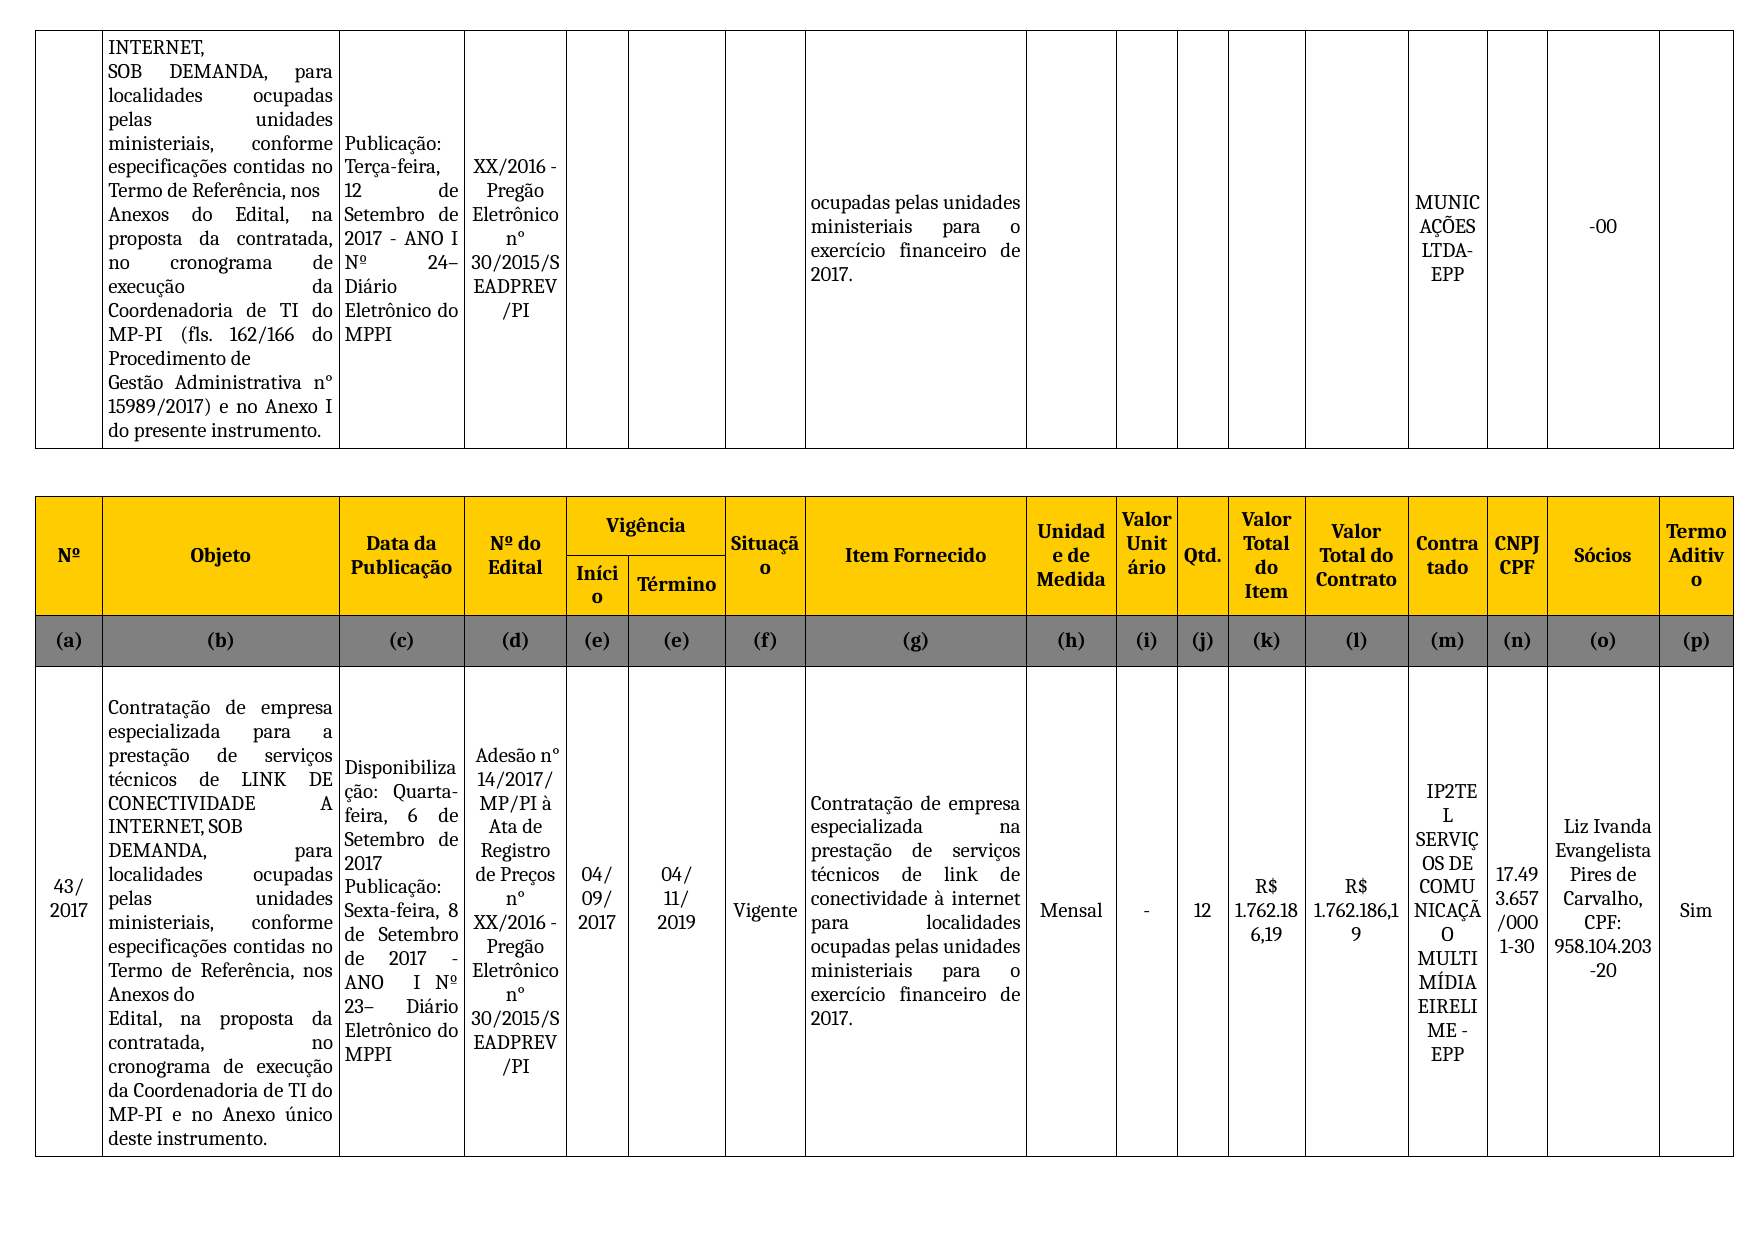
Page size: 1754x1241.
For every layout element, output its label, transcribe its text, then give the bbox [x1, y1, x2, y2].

table_cell Sim [1660, 667, 1733, 1156]
table_header Contratado [1409, 497, 1487, 615]
table_cell (k) [1229, 616, 1305, 666]
table_cell (o) [1548, 616, 1659, 666]
table_cell MUNICAÇÕES LTDA-EPP [1409, 31, 1487, 448]
table_header Termo Aditivo [1660, 497, 1733, 615]
table_header Situação [726, 497, 805, 615]
table_cell (m) [1409, 616, 1487, 666]
table_cell 04/ 11/ 2019 [629, 667, 725, 1156]
table_cell (c) [340, 616, 464, 666]
table_cell 04/ 09/ 2017 [567, 667, 628, 1156]
table_cell Adesão n° 14/2017/MP/PI à Ata de Registro de Preços n° XX/2016 - Pregão Eletrônico n° 30/2015/SEADPREV/PI [465, 667, 566, 1156]
table_cell Início [567, 556, 628, 615]
table_cell (n) [1488, 616, 1547, 666]
table_cell (e) [629, 616, 725, 666]
table_cell Contratação de empresa especializada para a prestação de serviços técnicos de LINK DE CONECTIVIDADE A INTERNET, SOB DEMANDA, para localidades ocupadas pelas unidades ministeriais, conforme especificações contidas no Termo de Referência, nos Anexos do Edital, na proposta da contratada, no cronograma de execução da Coordenadoria de TI do MP-PI e no Anexo único deste instrumento. [103, 667, 339, 1156]
table_cell XX/2016 - Pregão Eletrônico n° 30/2015/SEADPREV/PI [465, 31, 566, 448]
table_cell - [1117, 667, 1177, 1156]
table_cell [1178, 31, 1228, 448]
table_header Valor Total do Contrato [1306, 497, 1408, 615]
table_cell [1306, 31, 1408, 448]
table_header Qtd. [1178, 497, 1228, 615]
table_cell (d) [465, 616, 566, 666]
table_cell 17.493.657/0001-30 [1488, 667, 1547, 1156]
table_cell 00 [1548, 31, 1659, 448]
table_cell [36, 31, 102, 448]
table_header Nº [36, 497, 102, 615]
table_cell [1229, 31, 1305, 448]
table_cell 43/ 2017 [36, 667, 102, 1156]
table_cell (f) [726, 616, 805, 666]
table_header Valor Total do Item [1229, 497, 1305, 615]
table_header CNPJ CPF [1488, 497, 1547, 615]
table_cell (e) [567, 616, 628, 666]
table_cell IP2TEL SERVIÇOS DE COMUNICAÇÃO MULTIMÍDIA EIRELI ME -EPP [1409, 667, 1487, 1156]
table_cell Mensal [1027, 667, 1116, 1156]
table_header Item Fornecido [806, 497, 1026, 615]
table_cell [726, 31, 805, 448]
table_cell (l) [1306, 616, 1408, 666]
table_header Valor Unitário [1117, 497, 1177, 615]
table_header Unidade de Medida [1027, 497, 1116, 615]
table_cell INTERNET, SOB DEMANDA, para localidades ocupadas pelas unidades ministeriais, conforme especificações contidas no Termo de Referência, nos Anexos do Edital, na proposta da contratada, no cronograma de execução da Coordenadoria de TI do MP-PI (fls. 162/166 do Procedimento de Gestão Administrativa n° 15989/2017) e no Anexo I do presente instrumento. [103, 31, 339, 448]
table_header Vigência [567, 497, 725, 555]
table_cell (a) [36, 616, 102, 666]
table_cell [1027, 31, 1116, 448]
table_cell (g) [806, 616, 1026, 666]
table_cell [1488, 31, 1547, 448]
table_cell - [1117, 31, 1177, 448]
table_cell ocupadas pelas unidades ministeriais para o exercício financeiro de 2017. [806, 31, 1026, 448]
table_cell Liz Ivanda Evangelista Pires de Carvalho, CPF: 958.104.203-20 [1548, 667, 1659, 1156]
table_header Data da Publicação [340, 497, 464, 615]
table_cell [629, 31, 725, 448]
table_cell Vigente [726, 667, 805, 1156]
table_cell R$ 1.762.186,19 [1229, 667, 1305, 1156]
table_cell [1660, 31, 1733, 448]
table_cell Publicação: Terça-feira, 12 de Setembro de 2017 - ANO I Nº 24– Diário Eletrônico do MPPI [340, 31, 464, 448]
table_cell R$ 1.762.186,19 [1306, 667, 1408, 1156]
table_header Sócios [1548, 497, 1659, 615]
table_cell (j) [1178, 616, 1228, 666]
table_cell (b) [103, 616, 339, 666]
table_cell (p) [1660, 616, 1733, 666]
table_cell Contratação de empresa especializada na prestação de serviços técnicos de link de conectividade à internet para localidades ocupadas pelas unidades ministeriais para o exercício financeiro de 2017. [806, 667, 1026, 1156]
table_cell Término [629, 556, 725, 615]
table_cell [567, 31, 628, 448]
table_cell 12 [1178, 667, 1228, 1156]
table_cell (i) [1117, 616, 1177, 666]
table_header Nº do Edital [465, 497, 566, 615]
table_cell (h) [1027, 616, 1116, 666]
table_cell Disponibilização: Quarta-feira, 6 de Setembro de 2017 Publicação: Sexta-feira, 8 de Setembro de 2017 - ANO I Nº 23– Diário Eletrônico do MPPI [340, 667, 464, 1156]
table_header Objeto [103, 497, 339, 615]
